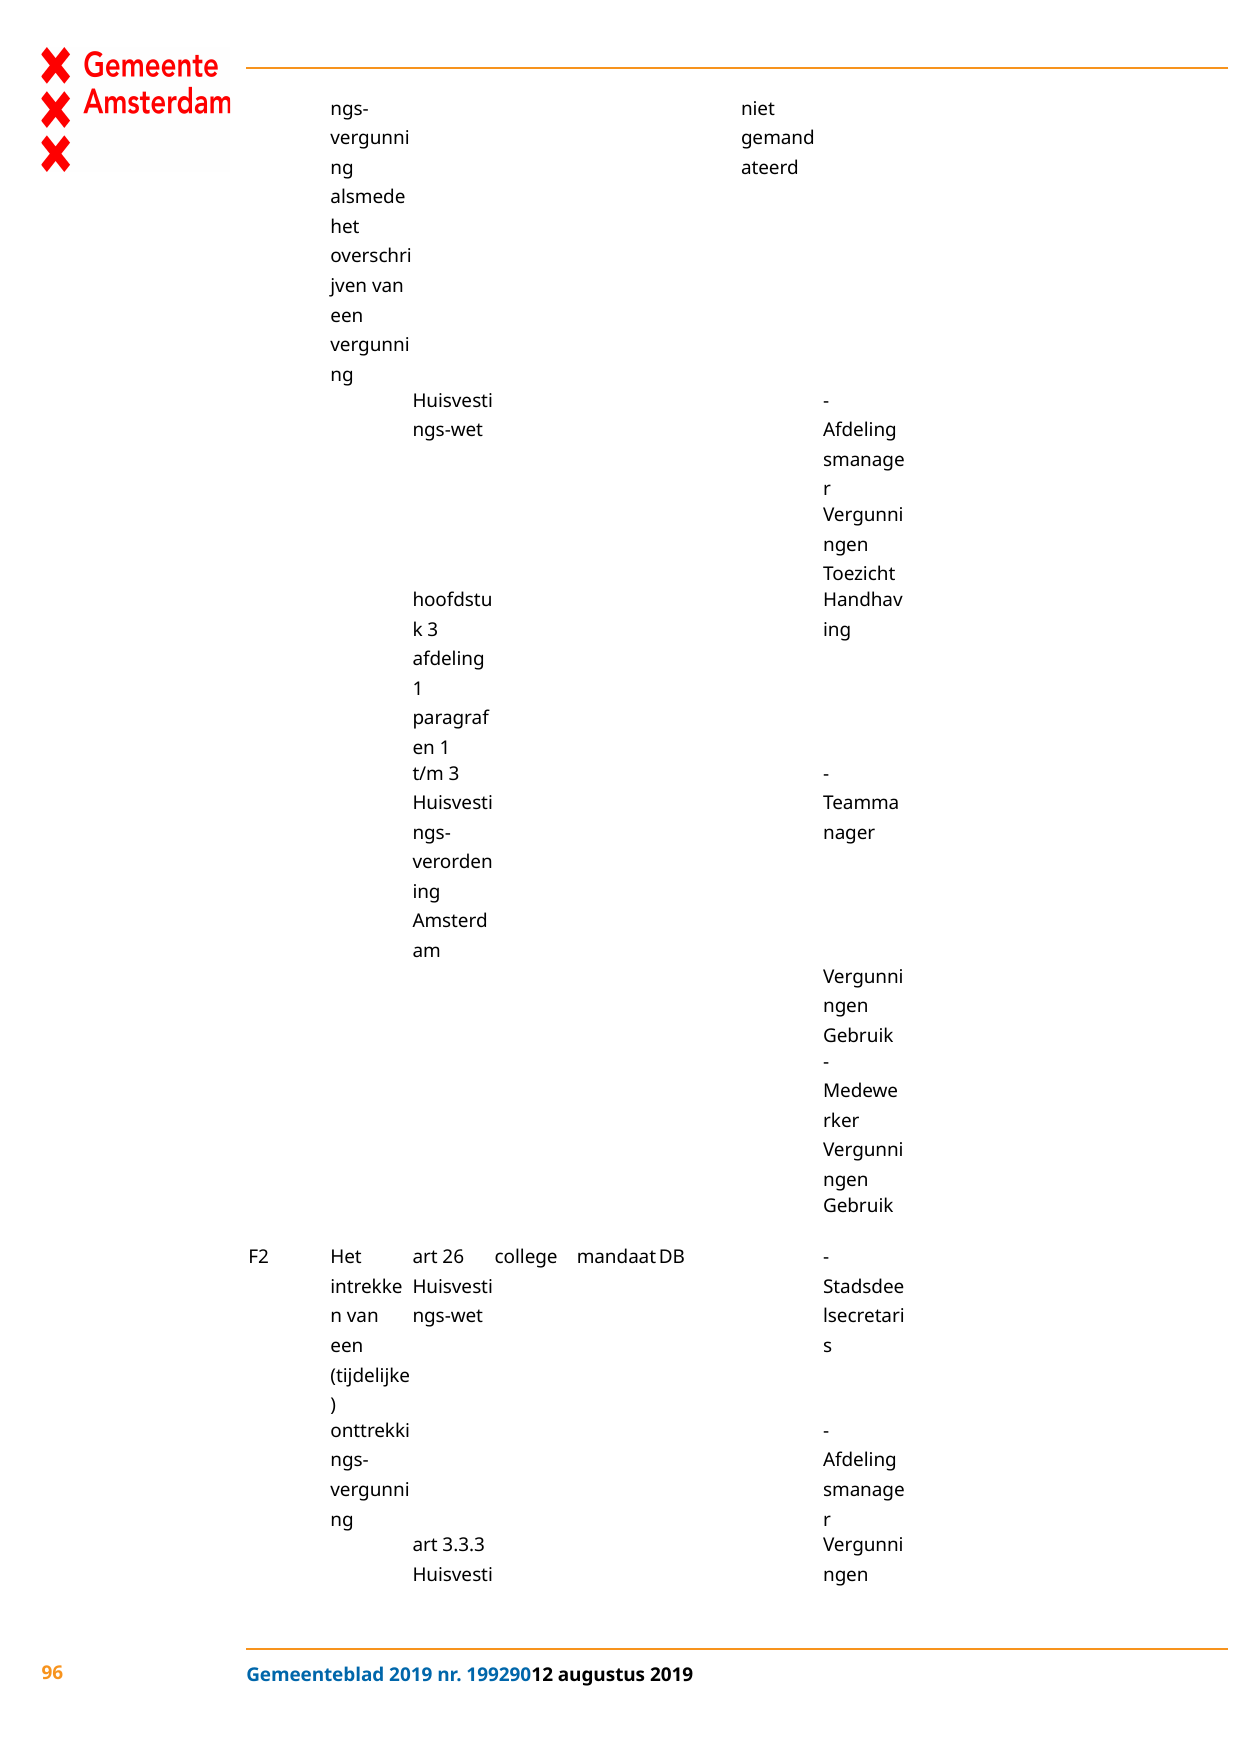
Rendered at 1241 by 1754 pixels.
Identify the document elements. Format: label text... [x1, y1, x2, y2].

table_cell [1069, 1244, 1152, 1417]
table_cell [905, 1192, 987, 1218]
table_cell [248, 760, 330, 963]
table_cell niet gemandateerd [741, 95, 823, 387]
table_cell [1069, 1218, 1152, 1243]
table_cell [987, 1417, 1069, 1532]
table_cell [494, 387, 577, 501]
table_cell [248, 963, 330, 1048]
table_cell [741, 1192, 823, 1218]
table_cell [741, 1218, 823, 1243]
table_cell [659, 760, 741, 963]
table_cell [741, 1244, 823, 1417]
table_cell [248, 586, 330, 760]
table_cell [1069, 760, 1152, 963]
table_cell [577, 586, 659, 760]
table_cell [987, 1192, 1069, 1218]
table_cell [659, 963, 741, 1048]
table_cell [577, 1417, 659, 1532]
table_cell [494, 501, 577, 586]
table_cell [659, 586, 741, 760]
table_cell [248, 1218, 330, 1243]
table_cell [1069, 1532, 1152, 1587]
table_cell [412, 1218, 494, 1243]
table_cell [905, 95, 987, 387]
table_cell -Teammanager [823, 760, 905, 963]
table_cell mandaat [577, 1244, 659, 1417]
table_cell [905, 963, 987, 1048]
table_cell [659, 1218, 741, 1243]
table_cell [577, 1048, 659, 1192]
table_cell [330, 387, 412, 501]
table_cell [412, 1048, 494, 1192]
table_cell Vergunningen [823, 1532, 905, 1587]
table_cell hoofdstuk 3 afdeling 1 paragrafen 1 [412, 586, 494, 760]
table_cell [412, 501, 494, 586]
table_cell [248, 501, 330, 586]
table_cell [987, 501, 1069, 586]
table_cell [494, 963, 577, 1048]
table_cell [1069, 95, 1152, 387]
table_cell [248, 1048, 330, 1192]
table_cell [741, 1048, 823, 1192]
table_cell [659, 1532, 741, 1587]
table_cell [248, 1192, 330, 1218]
table_cell [330, 501, 412, 586]
table_cell [330, 1218, 412, 1243]
table_cell [659, 501, 741, 586]
table_cell [248, 95, 330, 387]
table_cell [577, 760, 659, 963]
table_cell DB [659, 1244, 741, 1417]
table_cell [330, 1192, 412, 1218]
table_cell [741, 760, 823, 963]
table_cell [494, 1417, 577, 1532]
table_cell [577, 501, 659, 586]
table_cell -Medewerker Vergunningen [823, 1048, 905, 1192]
table_cell [577, 963, 659, 1048]
table_cell [905, 1417, 987, 1532]
table_cell [577, 1532, 659, 1587]
table_cell onttrekkings-vergunning [330, 1417, 412, 1532]
table_cell [412, 1192, 494, 1218]
table_cell [905, 1244, 987, 1417]
table_cell [330, 963, 412, 1048]
table_cell [412, 95, 494, 387]
table_cell [494, 1048, 577, 1192]
table_cell art 3.3.3 Huisvesti [412, 1532, 494, 1587]
table_cell [987, 586, 1069, 760]
table_cell - Afdelingsmanager [823, 1417, 905, 1532]
table_cell [577, 387, 659, 501]
table_cell [741, 1417, 823, 1532]
table_cell [905, 1532, 987, 1587]
table_cell [905, 1218, 987, 1243]
table_cell [987, 95, 1069, 387]
table_cell [494, 1192, 577, 1218]
table_cell [1069, 1048, 1152, 1192]
table_cell Het intrekken van een (tijdelijke) [330, 1244, 412, 1417]
table_cell [659, 387, 741, 501]
table_cell - Afdelingsmanager [823, 387, 905, 501]
table_cell [577, 95, 659, 387]
table_cell [494, 760, 577, 963]
table_cell [741, 1532, 823, 1587]
table_cell [248, 1417, 330, 1532]
table_cell [1069, 501, 1152, 586]
table_cell [741, 387, 823, 501]
table_cell [412, 963, 494, 1048]
table_cell [1069, 963, 1152, 1048]
table_cell [905, 387, 987, 501]
table_cell [330, 1532, 412, 1587]
table_cell - Stadsdeelsecretaris [823, 1244, 905, 1417]
table_cell [1069, 1417, 1152, 1532]
table_cell [1069, 586, 1152, 760]
table_cell [494, 95, 577, 387]
table_cell [494, 586, 577, 760]
table_cell college [494, 1244, 577, 1417]
table_cell [823, 95, 905, 387]
table_cell [987, 760, 1069, 963]
table_cell [741, 586, 823, 760]
table_cell [330, 1048, 412, 1192]
table_cell [987, 1048, 1069, 1192]
table_cell [494, 1218, 577, 1243]
table_cell [248, 1532, 330, 1587]
table_cell [1069, 1192, 1152, 1218]
table_cell [905, 1048, 987, 1192]
table_cell Huisvestings-wet [412, 387, 494, 501]
table_cell [494, 1532, 577, 1587]
table_cell [741, 963, 823, 1048]
picture [41, 47, 231, 172]
table_cell [330, 586, 412, 760]
table_cell Handhaving [823, 586, 905, 760]
table_cell t/m 3 Huisvestings-verordening Amsterdam [412, 760, 494, 963]
table_cell [659, 1192, 741, 1218]
table_cell [987, 963, 1069, 1048]
table_cell [987, 1532, 1069, 1587]
table_cell [577, 1218, 659, 1243]
table_cell F2 [248, 1244, 330, 1417]
table_cell [987, 387, 1069, 501]
table_cell [577, 1192, 659, 1218]
table_cell Gebruik [823, 1192, 905, 1218]
table_cell [823, 1218, 905, 1243]
table_cell [659, 95, 741, 387]
table_cell [905, 501, 987, 586]
table_cell art 26 Huisvestings-wet [412, 1244, 494, 1417]
table_cell [905, 760, 987, 963]
table_cell ngs-vergunning alsmede het overschrijven van een vergunning [330, 95, 412, 387]
table_cell [905, 586, 987, 760]
table_cell [659, 1417, 741, 1532]
table_cell [741, 501, 823, 586]
table_cell [412, 1417, 494, 1532]
table_cell Vergunningen Toezicht [823, 501, 905, 586]
table_cell [1069, 387, 1152, 501]
table_cell [987, 1218, 1069, 1243]
table_cell [248, 387, 330, 501]
table_cell Vergunningen Gebruik [823, 963, 905, 1048]
table_cell [659, 1048, 741, 1192]
table_cell [987, 1244, 1069, 1417]
table_cell [330, 760, 412, 963]
